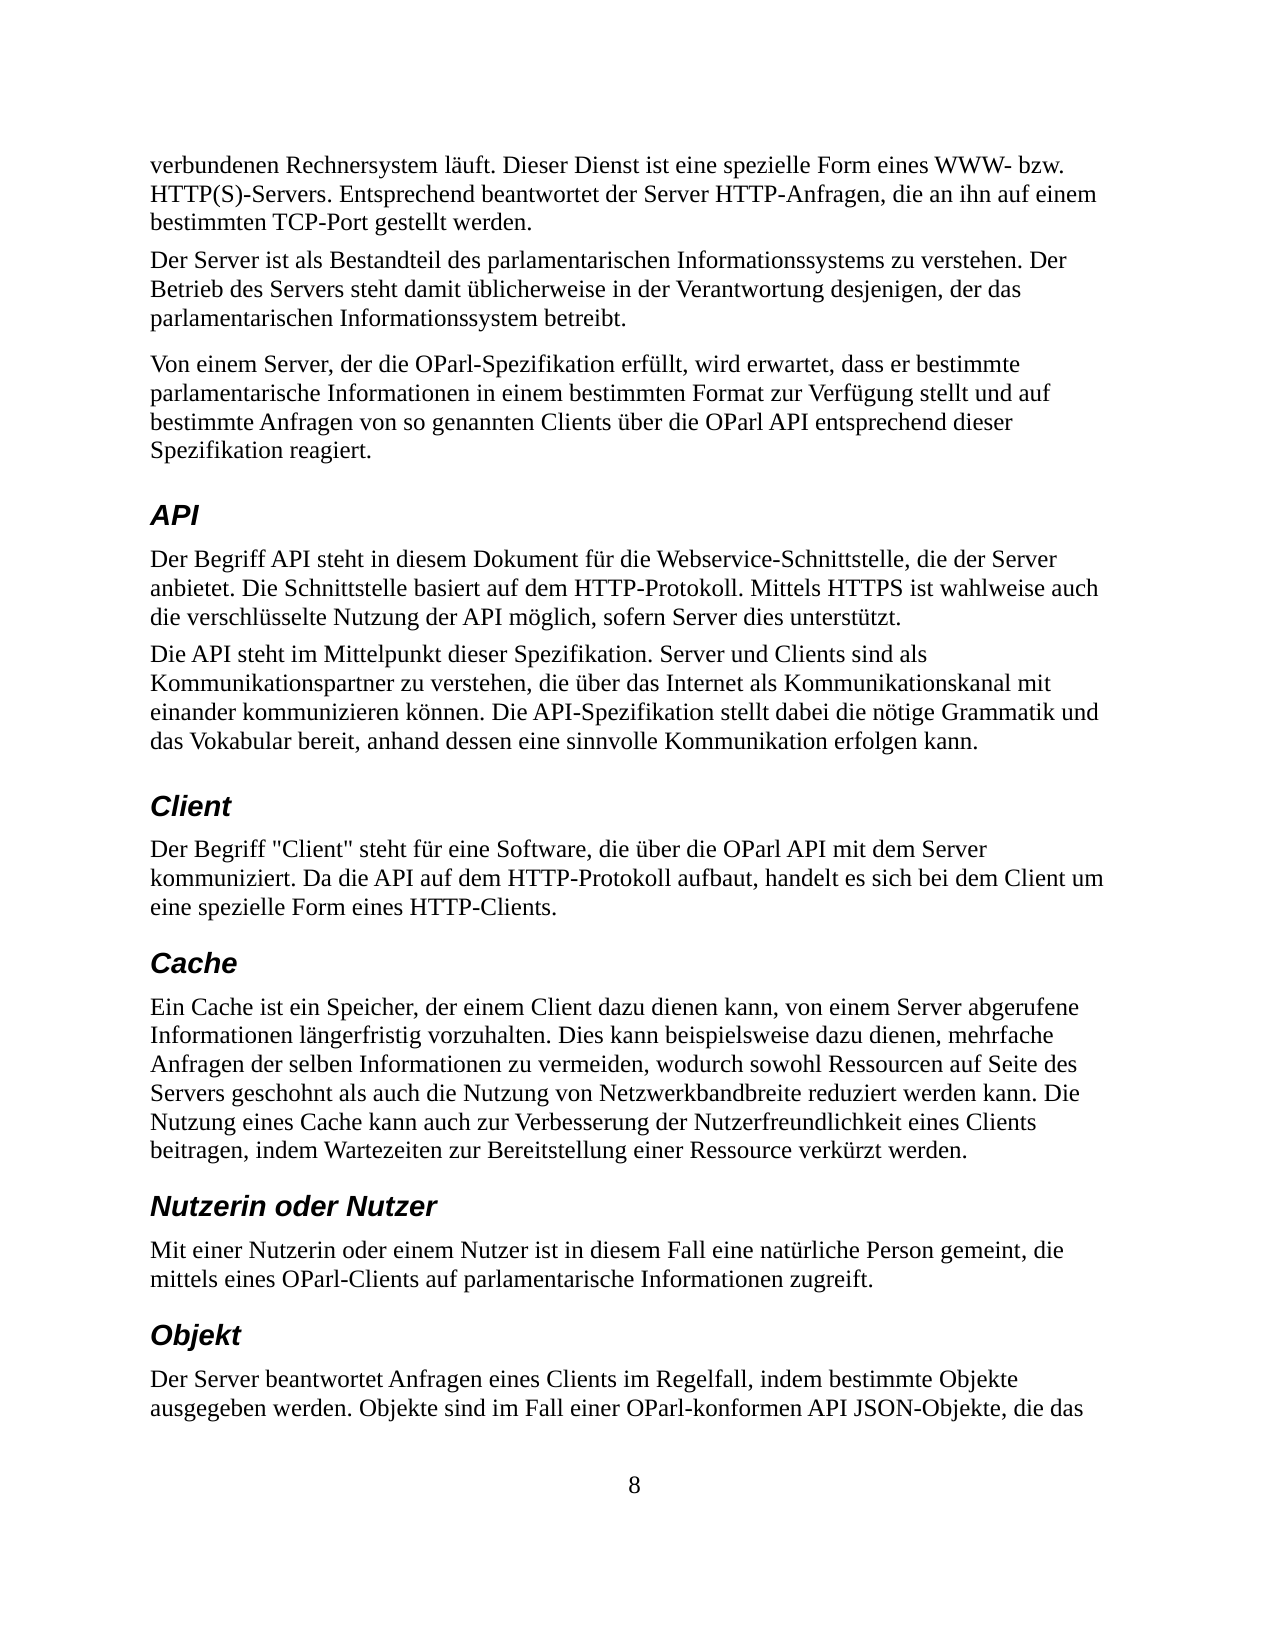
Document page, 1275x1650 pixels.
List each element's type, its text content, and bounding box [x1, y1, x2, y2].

text Der Server beantwortet Anfragen eines Clients im Regelfall, indem bestimmte Objekte ausgegeben werden. Objekte sind im Fall einer OParl-konformen API JSON-Objekte, die das [150, 1364, 1125, 1421]
text Von einem Server, der die OParl-Spezifikation erfüllt, wird erwartet, dass er bestimmte parlamentarische Informationen in einem bestimmten Format zur Verfügung stellt und auf bestimmte Anfragen von so genannten Clients über die OParl API entsprechend dieser Spezifikation reagiert. [150, 349, 1125, 464]
subtitle Objekt [150, 1318, 1125, 1351]
subtitle Nutzerin oder Nutzer [150, 1189, 1125, 1223]
subtitle Client [150, 788, 1125, 822]
text Die API steht im Mittelpunkt dieser Spezifikation. Server und Clients sind als Kommunikationspartner zu verstehen, die über das Internet als Kommunikationskanal mit einander kommunizieren können. Die API-Spezifikation stellt dabei die nötige Grammatik und das Vokabular bereit, anhand dessen eine sinnvolle Kommunikation erfolgen kann. [150, 639, 1125, 754]
text Ein Cache ist ein Speicher, der einem Client dazu dienen kann, von einem Server abgerufene Informationen längerfristig vorzuhalten. Dies kann beispielsweise dazu dienen, mehrfache Anfragen der selben Informationen zu vermeiden, wodurch sowohl Ressourcen auf Seite des Servers geschohnt als auch die Nutzung von Netzwerkbandbreite reduziert werden kann. Die Nutzung eines Cache kann auch zur Verbesserung der Nutzerfreundlichkeit eines Clients beitragen, indem Wartezeiten zur Bereitstellung einer Ressource verkürzt werden. [150, 992, 1125, 1164]
text Der Begriff API steht in diesem Dokument für die Webservice-Schnittstelle, die der Server anbietet. Die Schnittstelle basiert auf dem HTTP-Protokoll. Mittels HTTPS ist wahlweise auch die verschlüsselte Nutzung der API möglich, sofern Server dies unterstützt. [150, 544, 1125, 631]
subtitle Cache [150, 946, 1125, 979]
text verbundenen Rechnersystem läuft. Dieser Dienst ist eine spezielle Form eines WWW- bzw. HTTP(S)-Servers. Entsprechend beantwortet der Server HTTP-Anfragen, die an ihn auf einem bestimmten TCP-Port gestellt werden. [150, 150, 1125, 236]
text Der Server ist als Bestandteil des parlamentarischen Informationssystems zu verstehen. Der Betrieb des Servers steht damit üblicherweise in der Verantwortung desjenigen, der das parlamentarischen Informationssystem betreibt. [150, 245, 1125, 331]
text Der Begriff "Client" steht für eine Software, die über die OParl API mit dem Server kommuniziert. Da die API auf dem HTTP-Protokoll aufbaut, handelt es sich bei dem Client um eine spezielle Form eines HTTP-Clients. [150, 834, 1125, 921]
subtitle API [150, 498, 1125, 532]
text Mit einer Nutzerin oder einem Nutzer ist in diesem Fall eine natürliche Person gemeint, die mittels eines OParl-Clients auf parlamentarische Informationen zugreift. [150, 1235, 1125, 1293]
